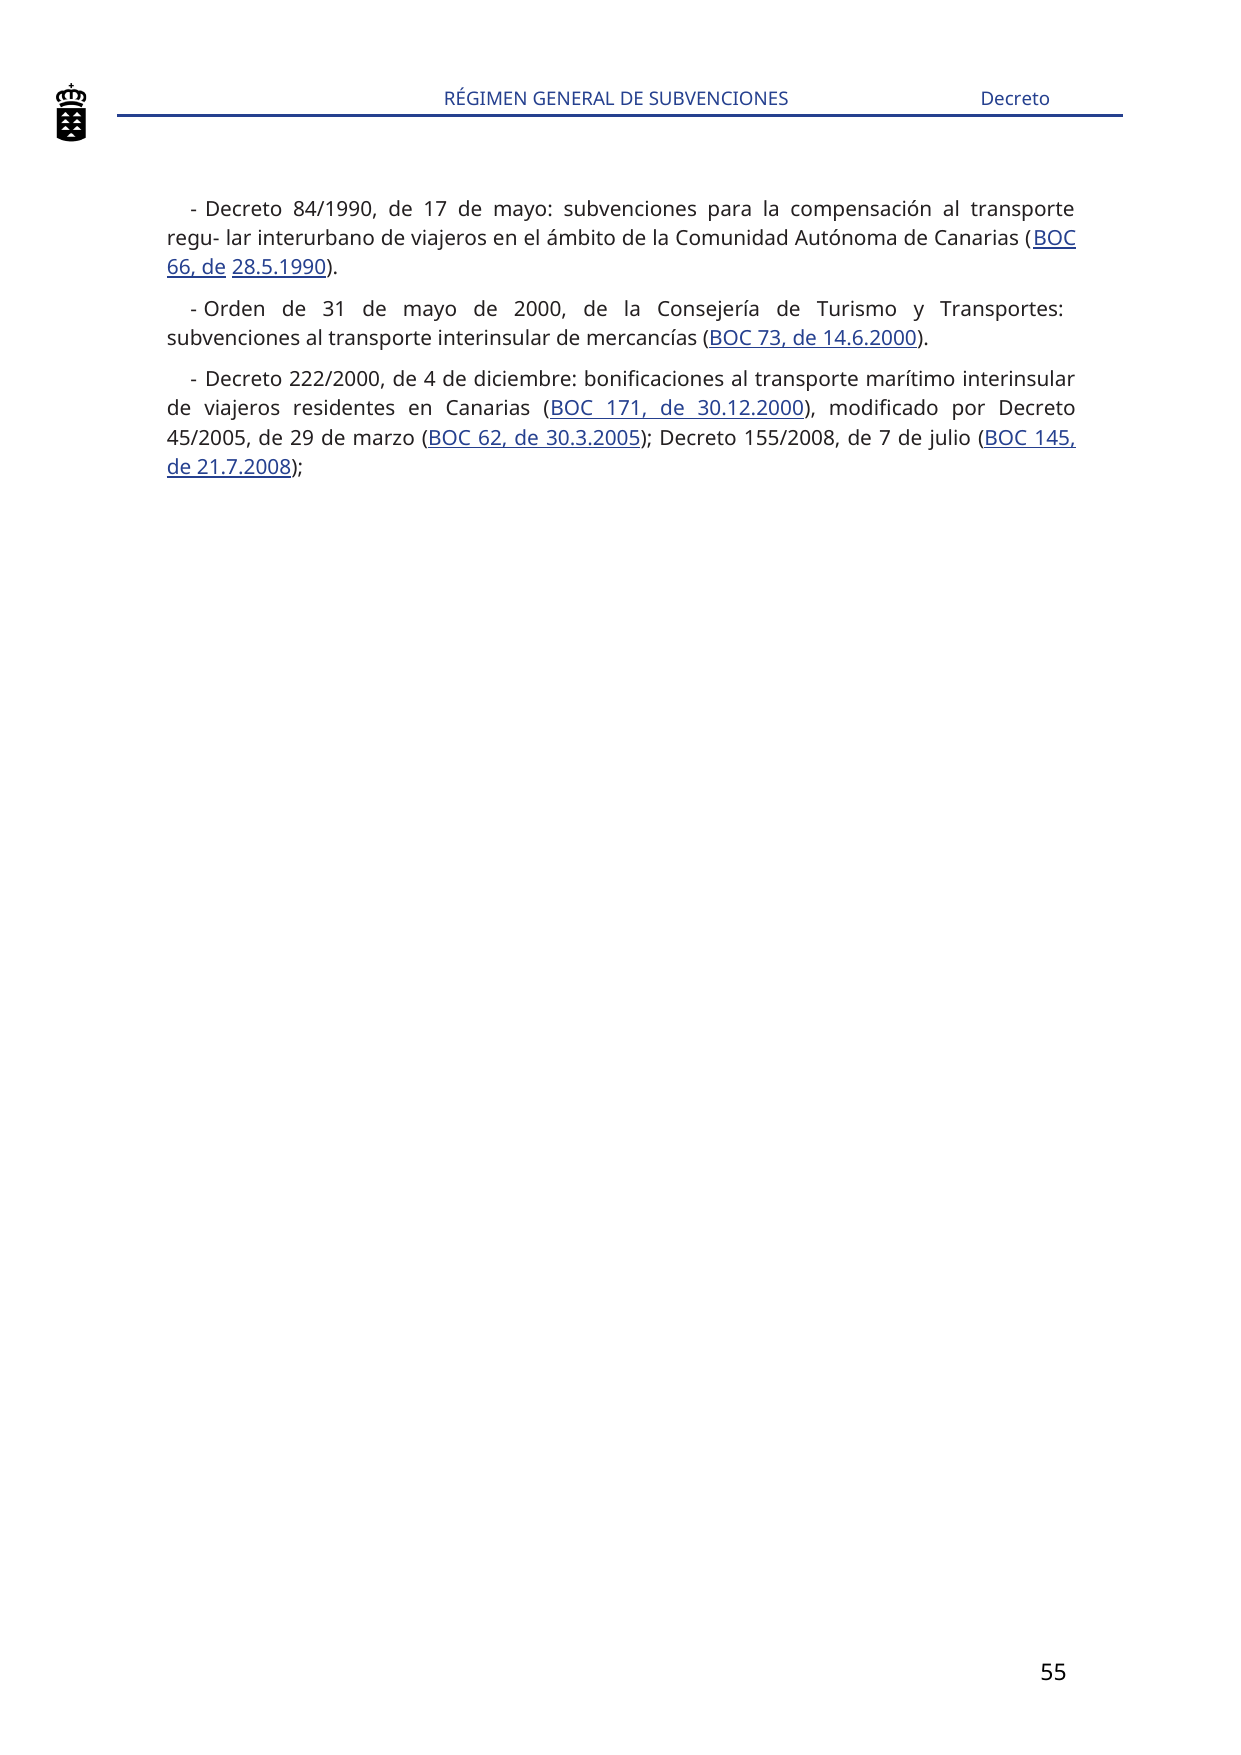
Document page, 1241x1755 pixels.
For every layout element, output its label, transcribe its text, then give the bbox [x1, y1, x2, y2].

list Decreto 222/2000, de 4 de diciembre: bonificaciones al transporte marítimo interinsular de viajeros residentes en Canarias (BOC 171, de 30.12.2000), modificado por Decreto 45/2005, de 29 de marzo (BOC 62, de 30.3.2005); Decreto 155/2008, de 7 de julio (BOC 145, de 21.7.2008); [167, 364, 1076, 480]
list Decreto 84/1990, de 17 de mayo: subvenciones para la compensación al transporte regu- lar interurbano de viajeros en el ámbito de la Comunidad Autónoma de Canarias (BOC 66, de 28.5.1990). [167, 194, 1076, 281]
list Orden de 31 de mayo de 2000, de la Consejería de Turismo y Transportes: subvenciones al transporte interinsular de mercancías (BOC 73, de 14.6.2000). [167, 294, 1063, 351]
